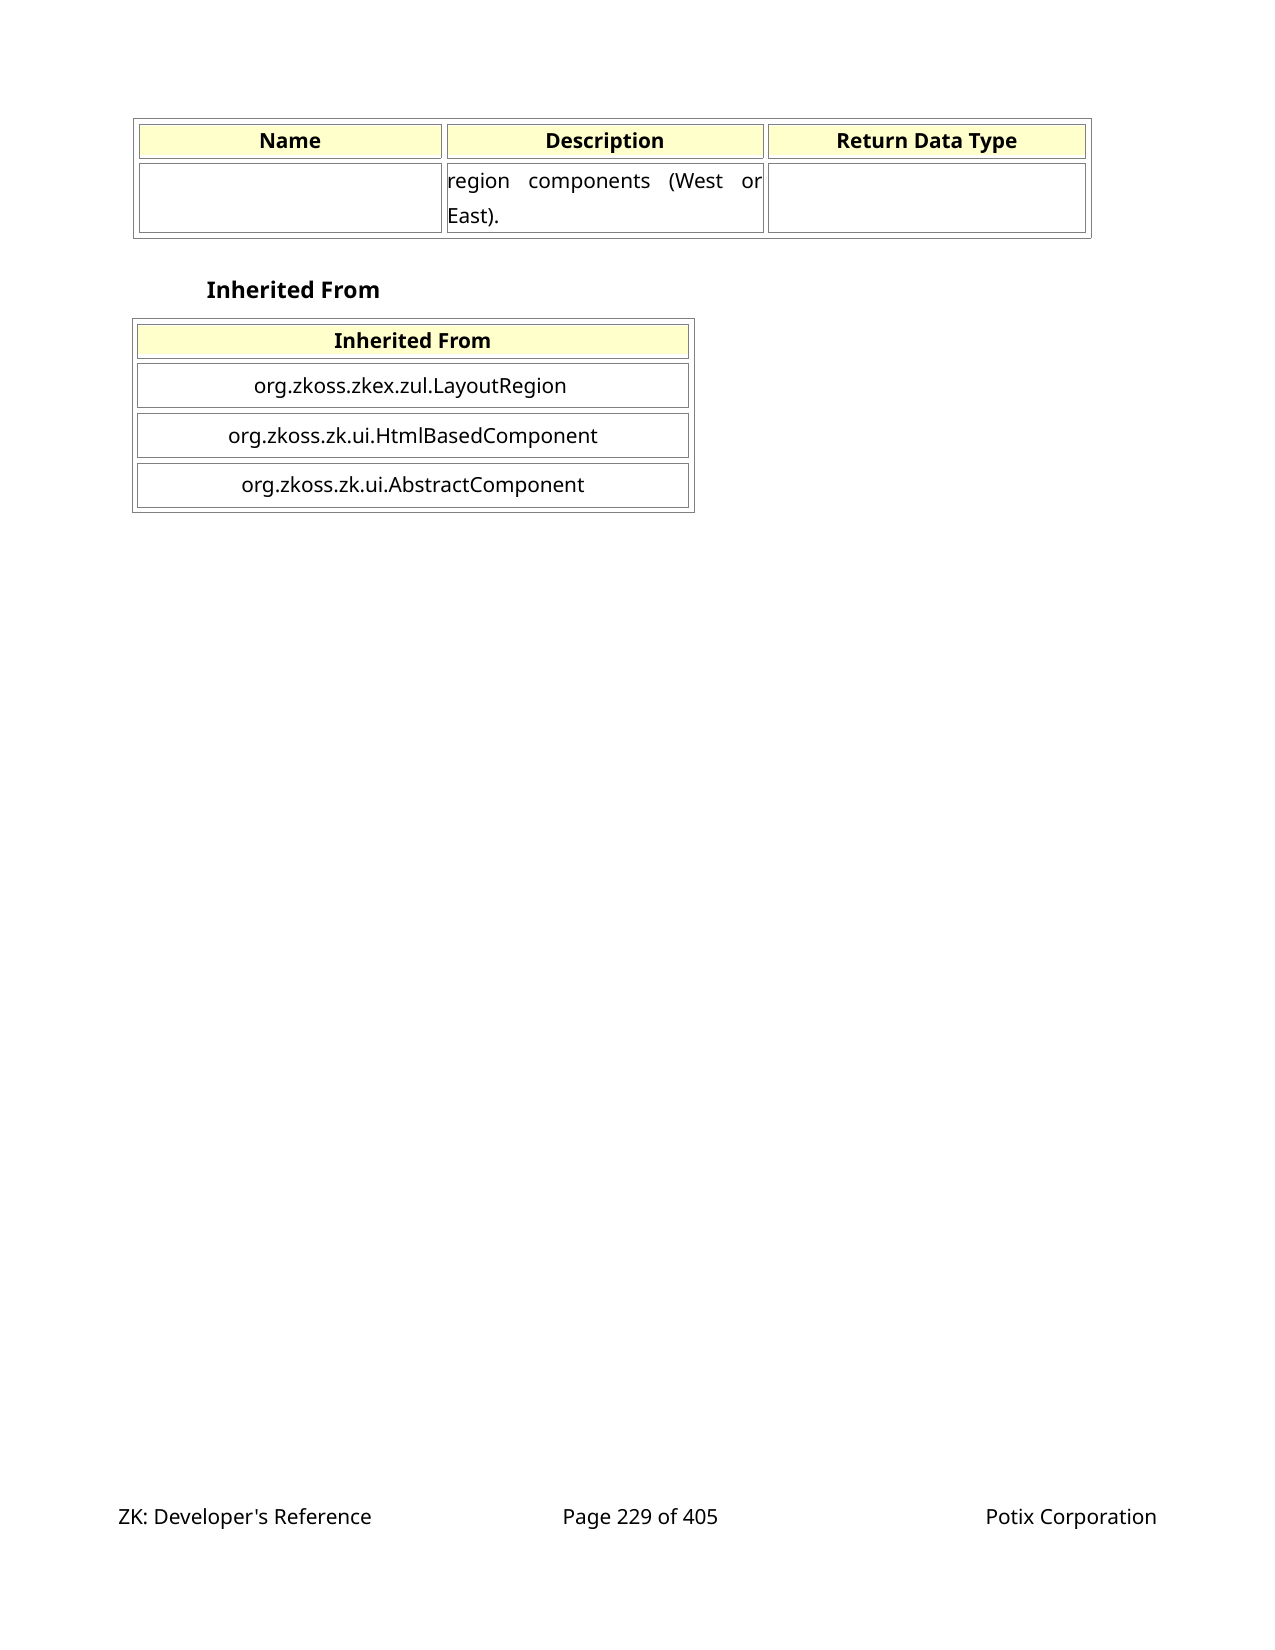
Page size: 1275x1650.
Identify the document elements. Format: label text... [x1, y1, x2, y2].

table_header Name [136, 119, 444, 158]
table_cell region components (West or East). [444, 158, 766, 232]
table_cell org.zkoss.zk.ui.HtmlBasedComponent [134, 407, 691, 457]
table_cell [766, 158, 1088, 232]
subtitle Inherited From [207, 274, 1157, 306]
table_cell org.zkoss.zk.ui.AbstractComponent [134, 457, 691, 507]
table_cell [136, 158, 444, 232]
table_header Inherited From [134, 319, 691, 357]
table_header Return Data Type [766, 119, 1088, 158]
table_cell org.zkoss.zkex.zul.LayoutRegion [134, 358, 691, 407]
table_header Description [444, 119, 766, 158]
